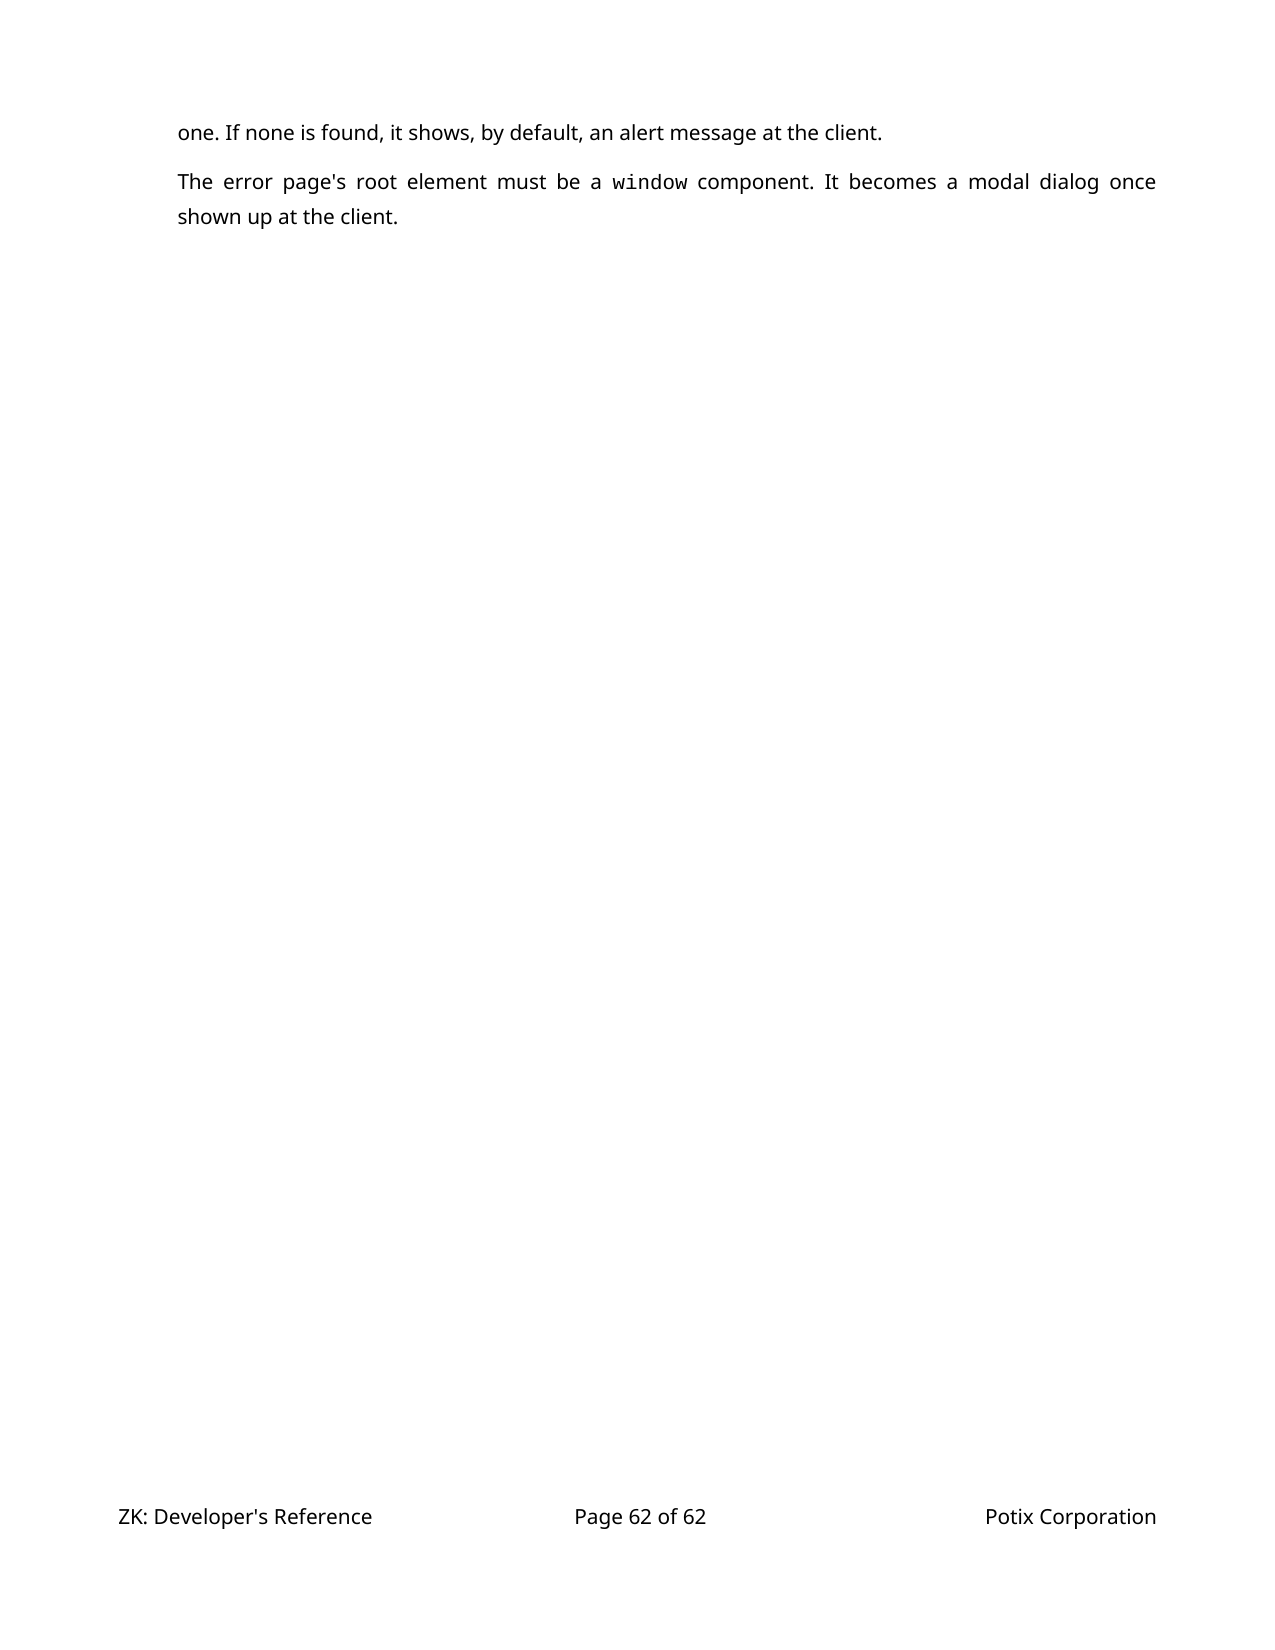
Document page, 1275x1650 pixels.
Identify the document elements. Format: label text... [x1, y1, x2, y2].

text The error page's root element must be a window component. It becomes a modal dialog once shown up at the client. [177, 167, 1157, 231]
text one. If none is found, it shows, by default, an alert message at the client. [177, 118, 1157, 146]
